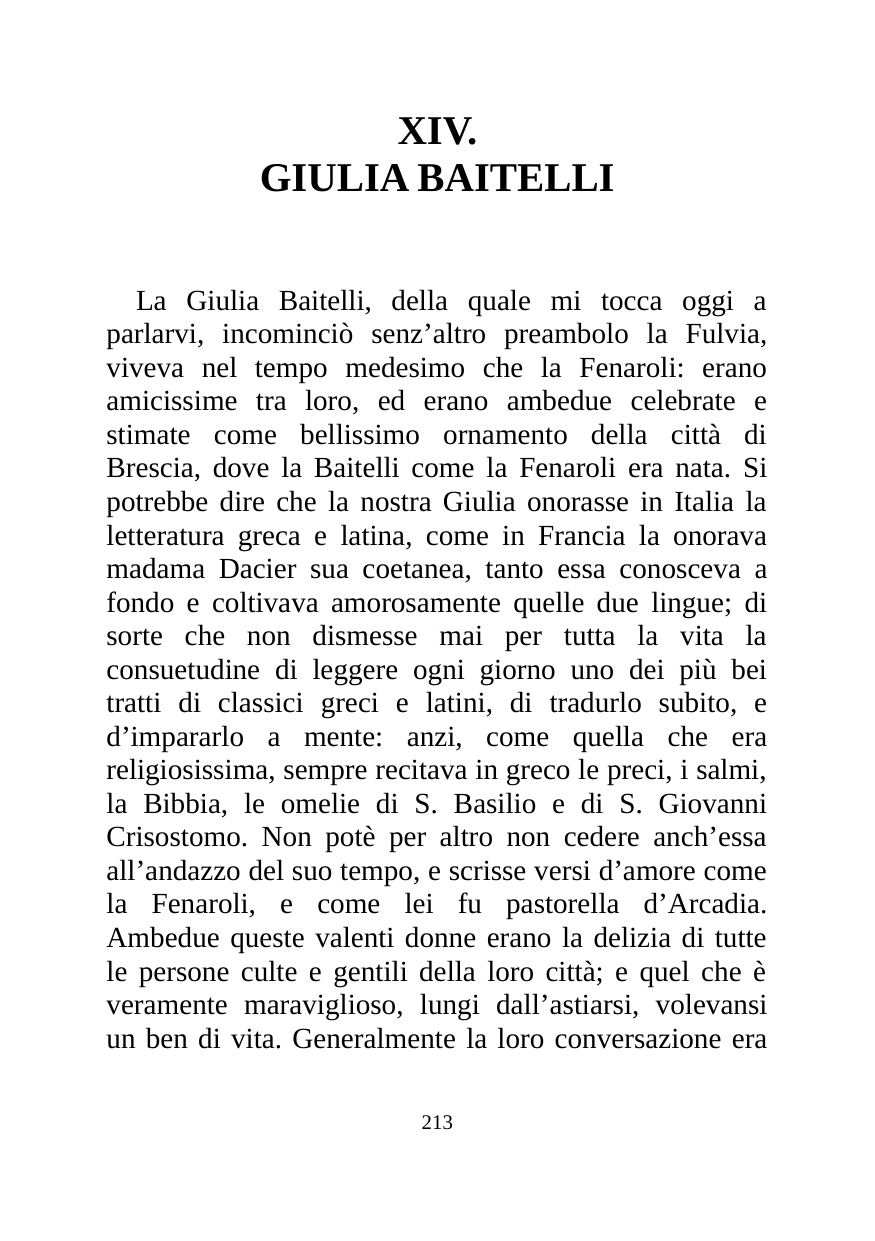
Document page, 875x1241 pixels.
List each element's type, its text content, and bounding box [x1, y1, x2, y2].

subtitle XIV. Giulia Baitelli [106, 106, 768, 200]
text La Giulia Baitelli, della quale mi tocca oggi a parlarvi, incominciò senz’altro preambolo la Fulvia, viveva nel tempo medesimo che la Fenaroli: erano amicissime tra loro, ed erano ambedue celebrate e stimate come bellissimo ornamento della città di Brescia, dove la Baitelli come la Fenaroli era nata. Si potrebbe dire che la nostra Giulia onorasse in Italia la letteratura greca e latina, come in Francia la onorava madama Dacier sua coetanea, tanto essa conosceva a fondo e coltivava amorosamente quelle due lingue; di sorte che non dismesse mai per tutta la vita la consuetudine di leggere ogni giorno uno dei più bei tratti di classici greci e latini, di tradurlo subito, e d’impararlo a mente: anzi, come quella che era religiosissima, sempre recitava in greco le preci, i salmi, la Bibbia, le omelie di S. Basilio e di S. Giovanni Crisostomo. Non potè per altro non cedere anch’essa all’andazzo del suo tempo, e scrisse versi d’amore come la Fenaroli, e come lei fu pastorella d’Arcadia. Ambedue queste valenti donne erano la delizia di tutte le persone culte e gentili della loro città; e quel che è veramente maraviglioso, lungi dall’astiarsi, volevansi un ben di vita. Generalmente la loro conversazione era [106, 283, 768, 1054]
